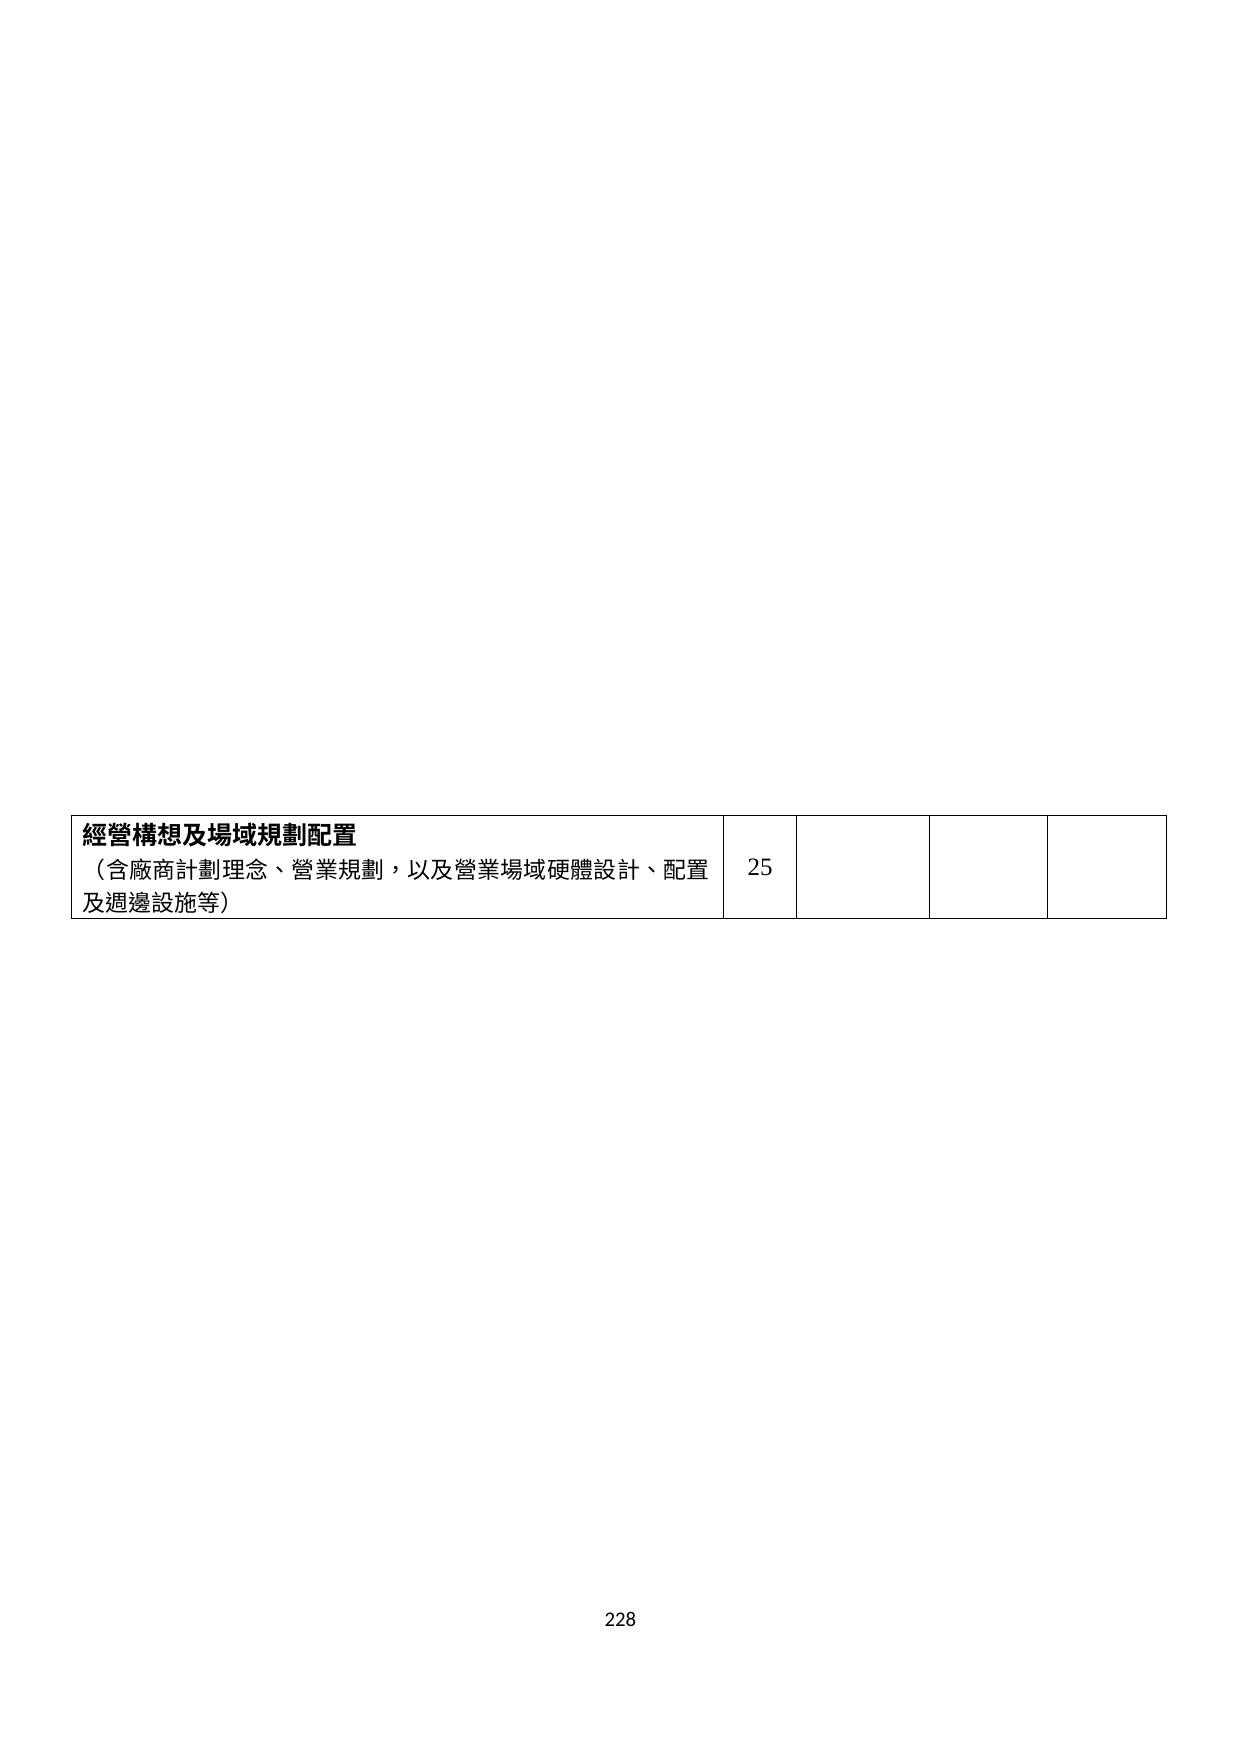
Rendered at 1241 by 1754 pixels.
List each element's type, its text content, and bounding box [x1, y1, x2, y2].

table_cell [930, 816, 1047, 918]
table_cell [797, 816, 929, 918]
table_cell 經營構想及場域規劃配置 （含廠商計劃理念、營業規劃，以及營業場域硬體設計、配置及週邊設施等） [72, 816, 723, 918]
table_cell [1048, 816, 1166, 918]
table_cell 25 [724, 816, 796, 918]
